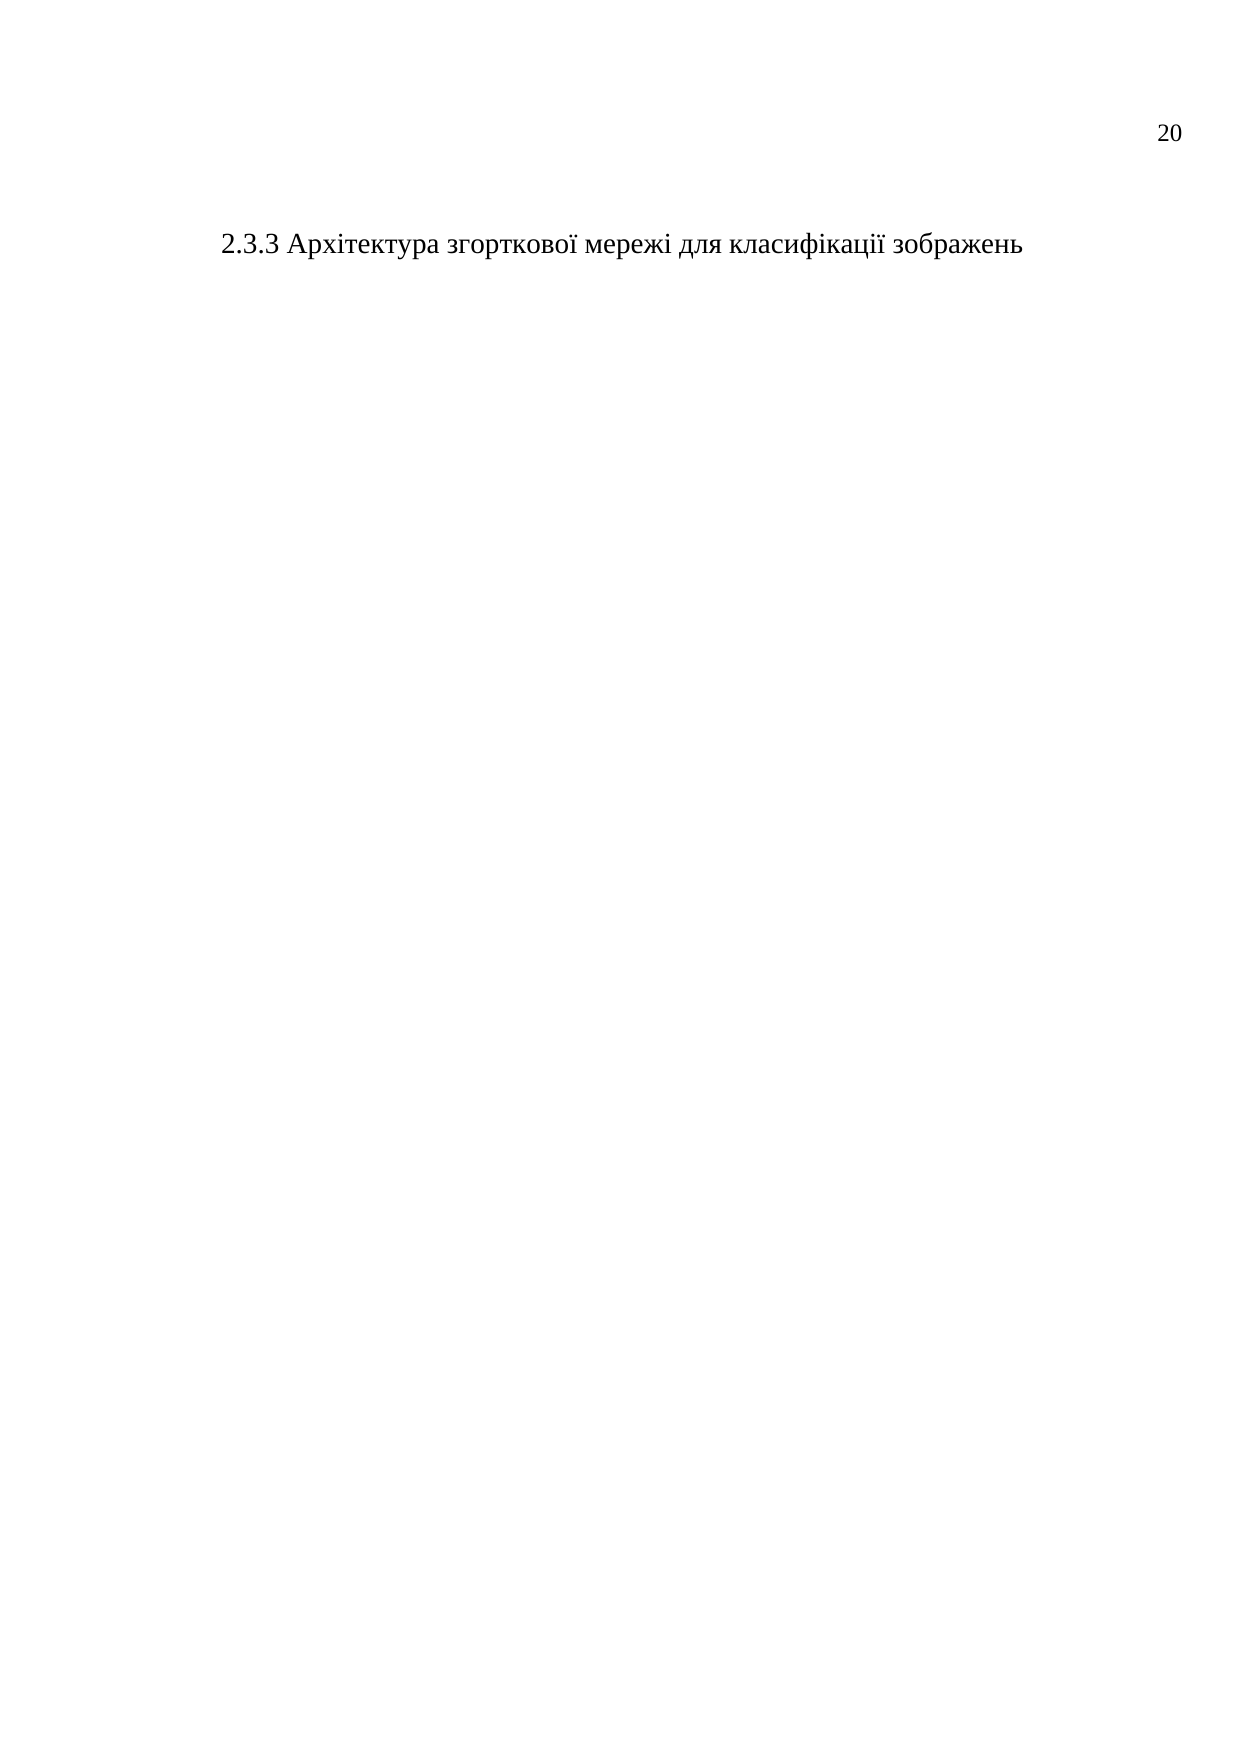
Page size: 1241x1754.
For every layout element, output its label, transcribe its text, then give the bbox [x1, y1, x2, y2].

text 2.3.3 Архітектура згорткової мережі для класифікації зображень [147, 227, 1182, 260]
